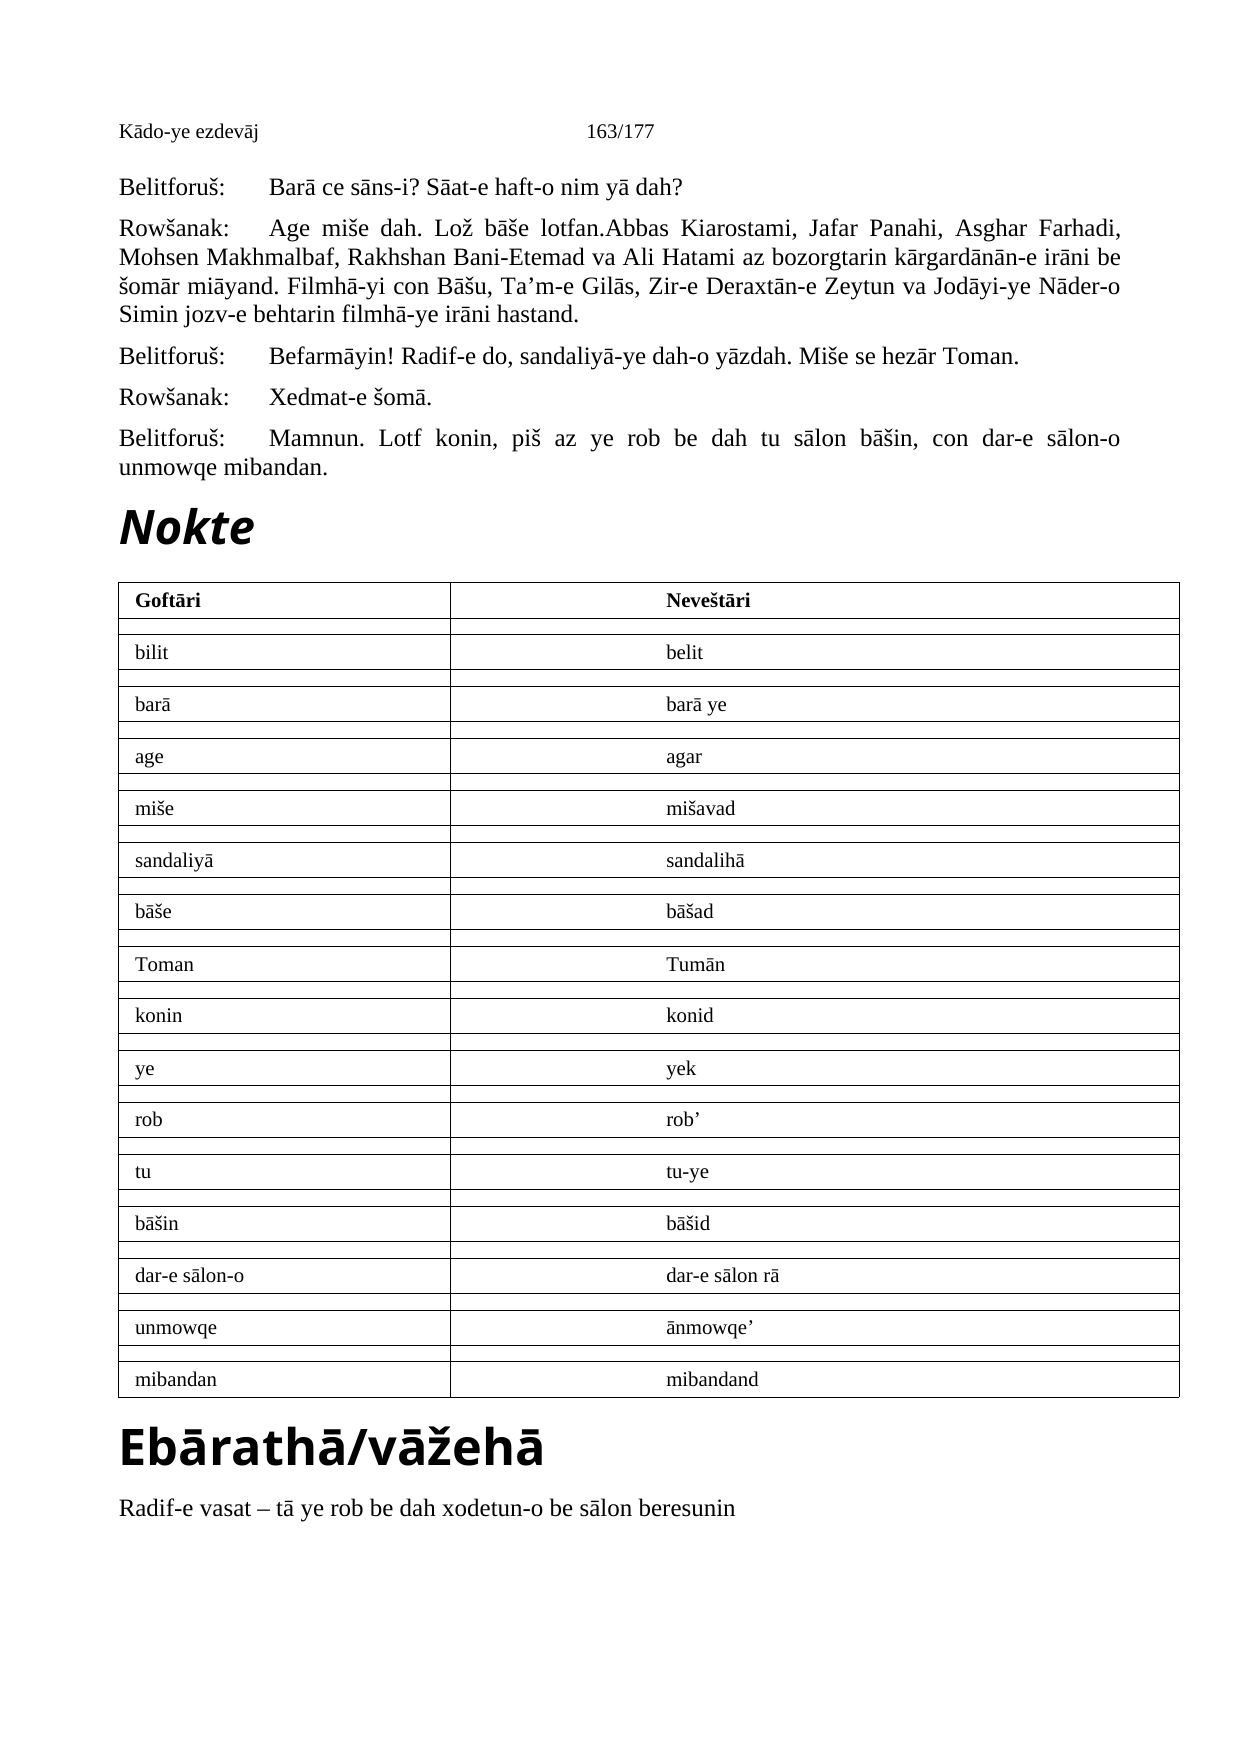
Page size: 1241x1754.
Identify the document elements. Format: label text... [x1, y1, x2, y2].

table_cell Tumān [451, 947, 1179, 981]
table_cell bāšad [451, 895, 1179, 929]
table_cell [451, 774, 1179, 790]
table_cell barā [119, 687, 450, 721]
table_cell belit [451, 635, 1179, 669]
table_cell rob’ [451, 1103, 1179, 1137]
table_cell rob [119, 1103, 450, 1137]
table_cell Toman [119, 947, 450, 981]
text Radif‐e vasat – tā ye rob be dah xodetun‐o be sālon beresunin [118, 1493, 1122, 1522]
table_cell dar‐e sālon‐o [119, 1259, 450, 1293]
table_cell [451, 1138, 1179, 1153]
table_cell [119, 1346, 450, 1361]
table_cell [451, 982, 1179, 998]
table_cell konin [119, 999, 450, 1033]
text Belitforuš: Befarmāyin! Radif‐e do, sandaliyā‐ye dah‐o yāzdah. Miše se hezār Toman. [118, 341, 1122, 369]
table_cell [119, 670, 450, 686]
table_cell bāše [119, 895, 450, 929]
table_cell mišavad [451, 791, 1179, 825]
table_cell [451, 1034, 1179, 1049]
table_cell [451, 826, 1179, 842]
table_cell [451, 1346, 1179, 1361]
text Rowšanak: Xedmat‐e šomā. [118, 382, 1122, 411]
table_cell [119, 826, 450, 842]
table_cell ye [119, 1051, 450, 1085]
table_cell [119, 619, 450, 634]
table_cell [451, 619, 1179, 634]
table_cell [119, 1086, 450, 1102]
table_cell bāšid [451, 1207, 1179, 1241]
table_cell konid [451, 999, 1179, 1033]
table_cell mibandand [451, 1362, 1179, 1397]
table_cell barā ye [451, 687, 1179, 721]
table_cell dar‐e sālon rā [451, 1259, 1179, 1293]
table_cell [119, 982, 450, 998]
table_cell tu‐ye [451, 1155, 1179, 1189]
table_cell unmowqe [119, 1311, 450, 1345]
table_cell [119, 774, 450, 790]
table_cell [119, 878, 450, 894]
table_cell miše [119, 791, 450, 825]
table_cell [451, 878, 1179, 894]
table_cell [451, 722, 1179, 738]
table_cell bilit [119, 635, 450, 669]
table_header Neveštāri [451, 583, 1179, 617]
table_cell bāšin [119, 1207, 450, 1241]
table_cell [451, 930, 1179, 946]
table_cell age [119, 739, 450, 773]
subtitle Ebārathā/vāžehā [118, 1412, 1122, 1480]
table_cell [119, 1034, 450, 1049]
table_cell agar [451, 739, 1179, 773]
table_cell [119, 930, 450, 946]
table_cell [451, 670, 1179, 686]
table_cell sandalihā [451, 843, 1179, 877]
table_cell [119, 1242, 450, 1257]
table_cell [119, 1294, 450, 1309]
table_header Goftāri [119, 583, 450, 617]
table_cell [451, 1294, 1179, 1309]
table_cell ānmowqe’ [451, 1311, 1179, 1345]
text Belitforuš: Mamnun. Lotf konin, piš az ye rob be dah tu sālon bāšin, con dar‐e sālon‐o unmowqe mibandan. [118, 423, 1122, 481]
table_cell sandaliyā [119, 843, 450, 877]
table_cell yek [451, 1051, 1179, 1085]
table_cell mibandan [119, 1362, 450, 1397]
table_cell [451, 1242, 1179, 1257]
subtitle Nokte [118, 493, 1122, 558]
table_cell [119, 1138, 450, 1153]
table_cell [451, 1086, 1179, 1102]
table_cell [451, 1190, 1179, 1206]
table_cell [119, 1190, 450, 1206]
table_cell tu [119, 1155, 450, 1189]
text Belitforuš: Barā ce sāns‐i? Sāat‐e haft‐o nim yā dah? [118, 172, 1122, 201]
table_cell [119, 722, 450, 738]
text Rowšanak: Age miše dah. Lož bāše lotfan.Abbas Kiarostami, Jafar Panahi, Asghar Farhadi, Mohsen Makhmalbaf, Rakhshan Bani‐Etemad va Ali Hatami az bozorgtarin kārgardānān‐e irāni be šomār miāyand. Filmhā‐yi con Bāšu, Ta’m‐e Gilās, Zir‐e Deraxtān‐e Zeytun va Jodāyi‐ye Nāder‐o Simin jozv‐e behtarin filmhā‐ye irāni hastand. [118, 213, 1122, 328]
